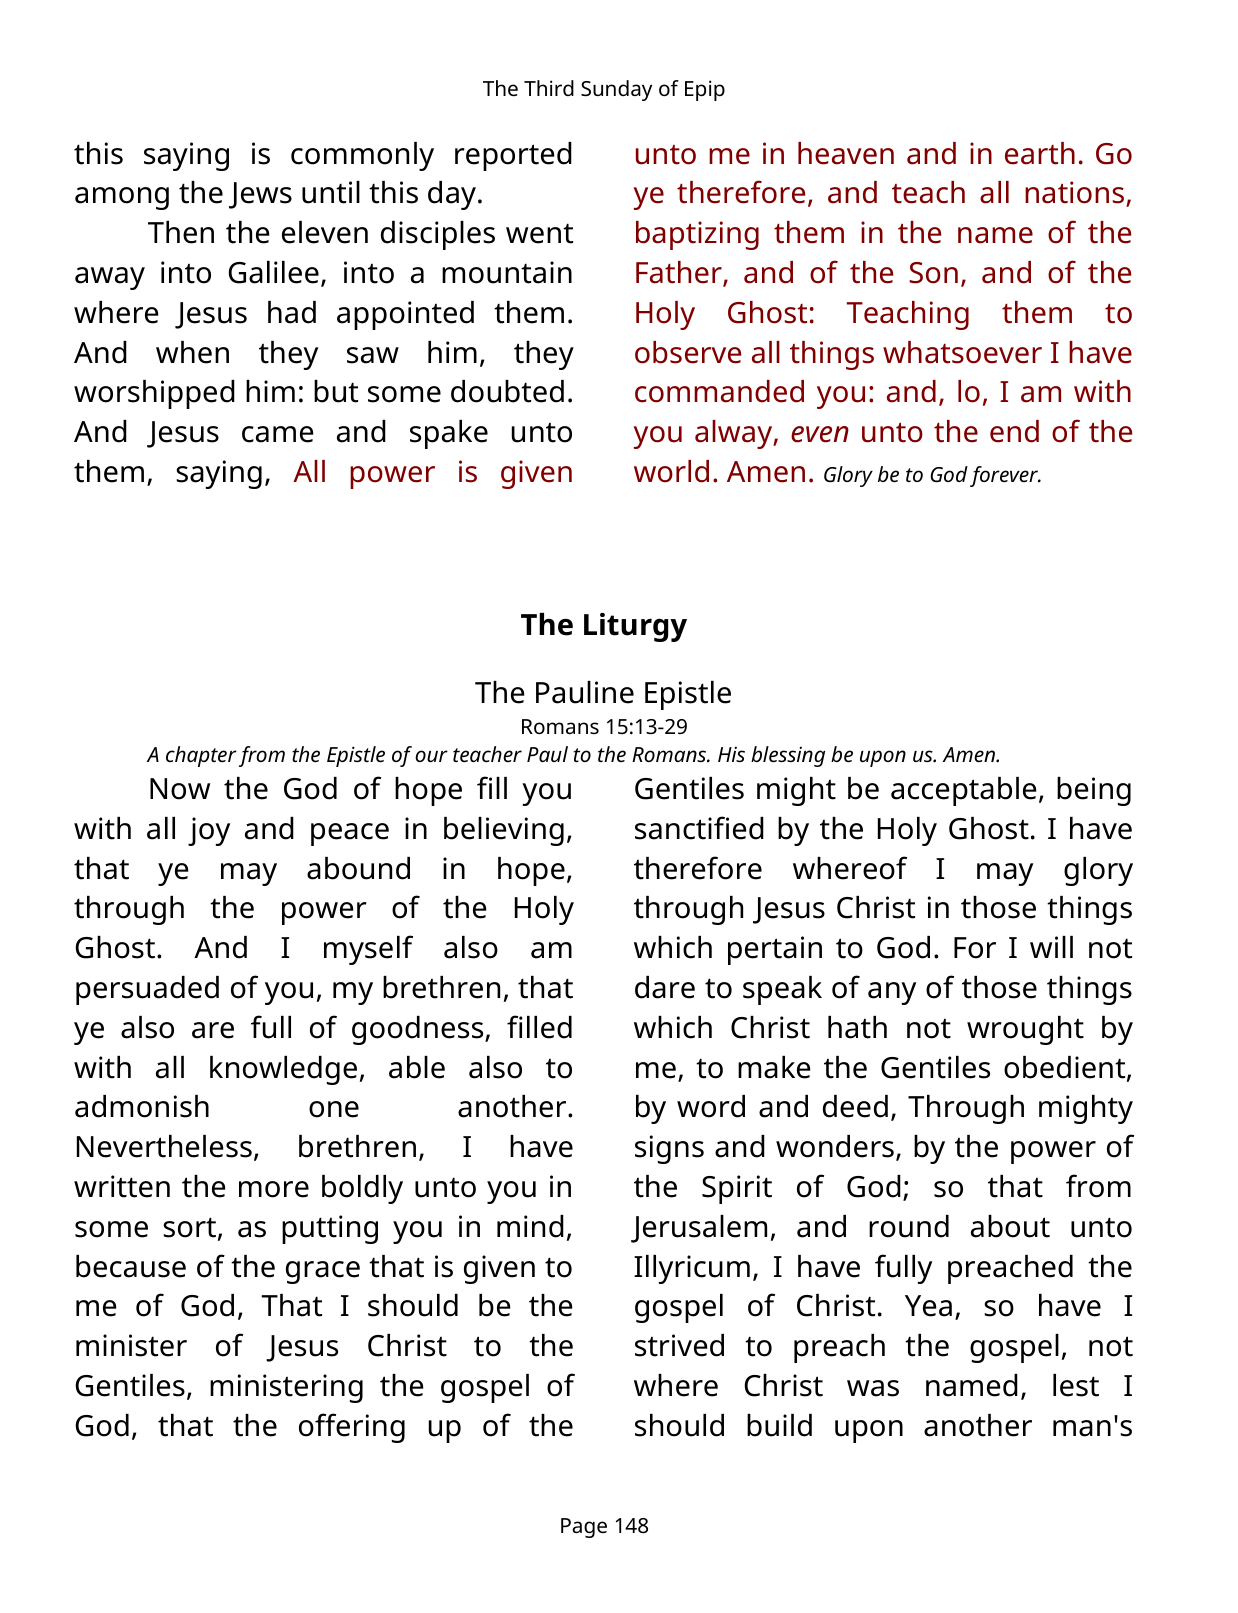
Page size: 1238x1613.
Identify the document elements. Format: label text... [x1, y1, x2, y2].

text Romans 15:13-29 [74, 712, 1134, 740]
text Then the eleven disciples went away into Galilee, into a mountain where Jesus had appointed them. And when they saw him, they worshipped him: but some doubted. And Jesus came and spake unto them, saying, All power is given [74, 212, 574, 491]
text Now the God of hope fill you with all joy and peace in believing, that ye may abound in hope, through the power of the Holy Ghost. And I myself also am persuaded of you, my brethren, that ye also are full of goodness, filled with all knowledge, able also to admonish one another. Nevertheless, brethren, I have written the more boldly unto you in some sort, as putting you in mind, because of the grace that is given to me of God, That I should be the minister of Jesus Christ to the Gentiles, ministering the gospel of God, that the offering up of the [74, 768, 574, 1445]
text The Liturgy [74, 604, 1134, 644]
text Gentiles might be acceptable, being sanctified by the Holy Ghost. I have therefore whereof I may glory through Jesus Christ in those things which pertain to God. For I will not dare to speak of any of those things which Christ hath not wrought by me, to make the Gentiles obedient, by word and deed, Through mighty signs and wonders, by the power of the Spirit of God; so that from Jerusalem, and round about unto Illyricum, I have fully preached the gospel of Christ. Yea, so have I strived to preach the gospel, not where Christ was named, lest I should build upon another man's [633, 768, 1134, 1445]
text A chapter from the Epistle of our teacher Paul to the Romans. His blessing be upon us. Amen. [74, 740, 1134, 768]
text The Pauline Epistle [74, 672, 1134, 712]
text The Third Sunday of Epip [72, 74, 1135, 102]
text unto me in heaven and in earth. Go ye therefore, and teach all nations, baptizing them in the name of the Father, and of the Son, and of the Holy Ghost: Teaching them to observe all things whatsoever I have commanded you: and, lo, I am with you alway, even unto the end of the world. Amen. Glory be to God forever. [633, 133, 1134, 491]
text this saying is commonly reported among the Jews until this day. [74, 133, 574, 212]
